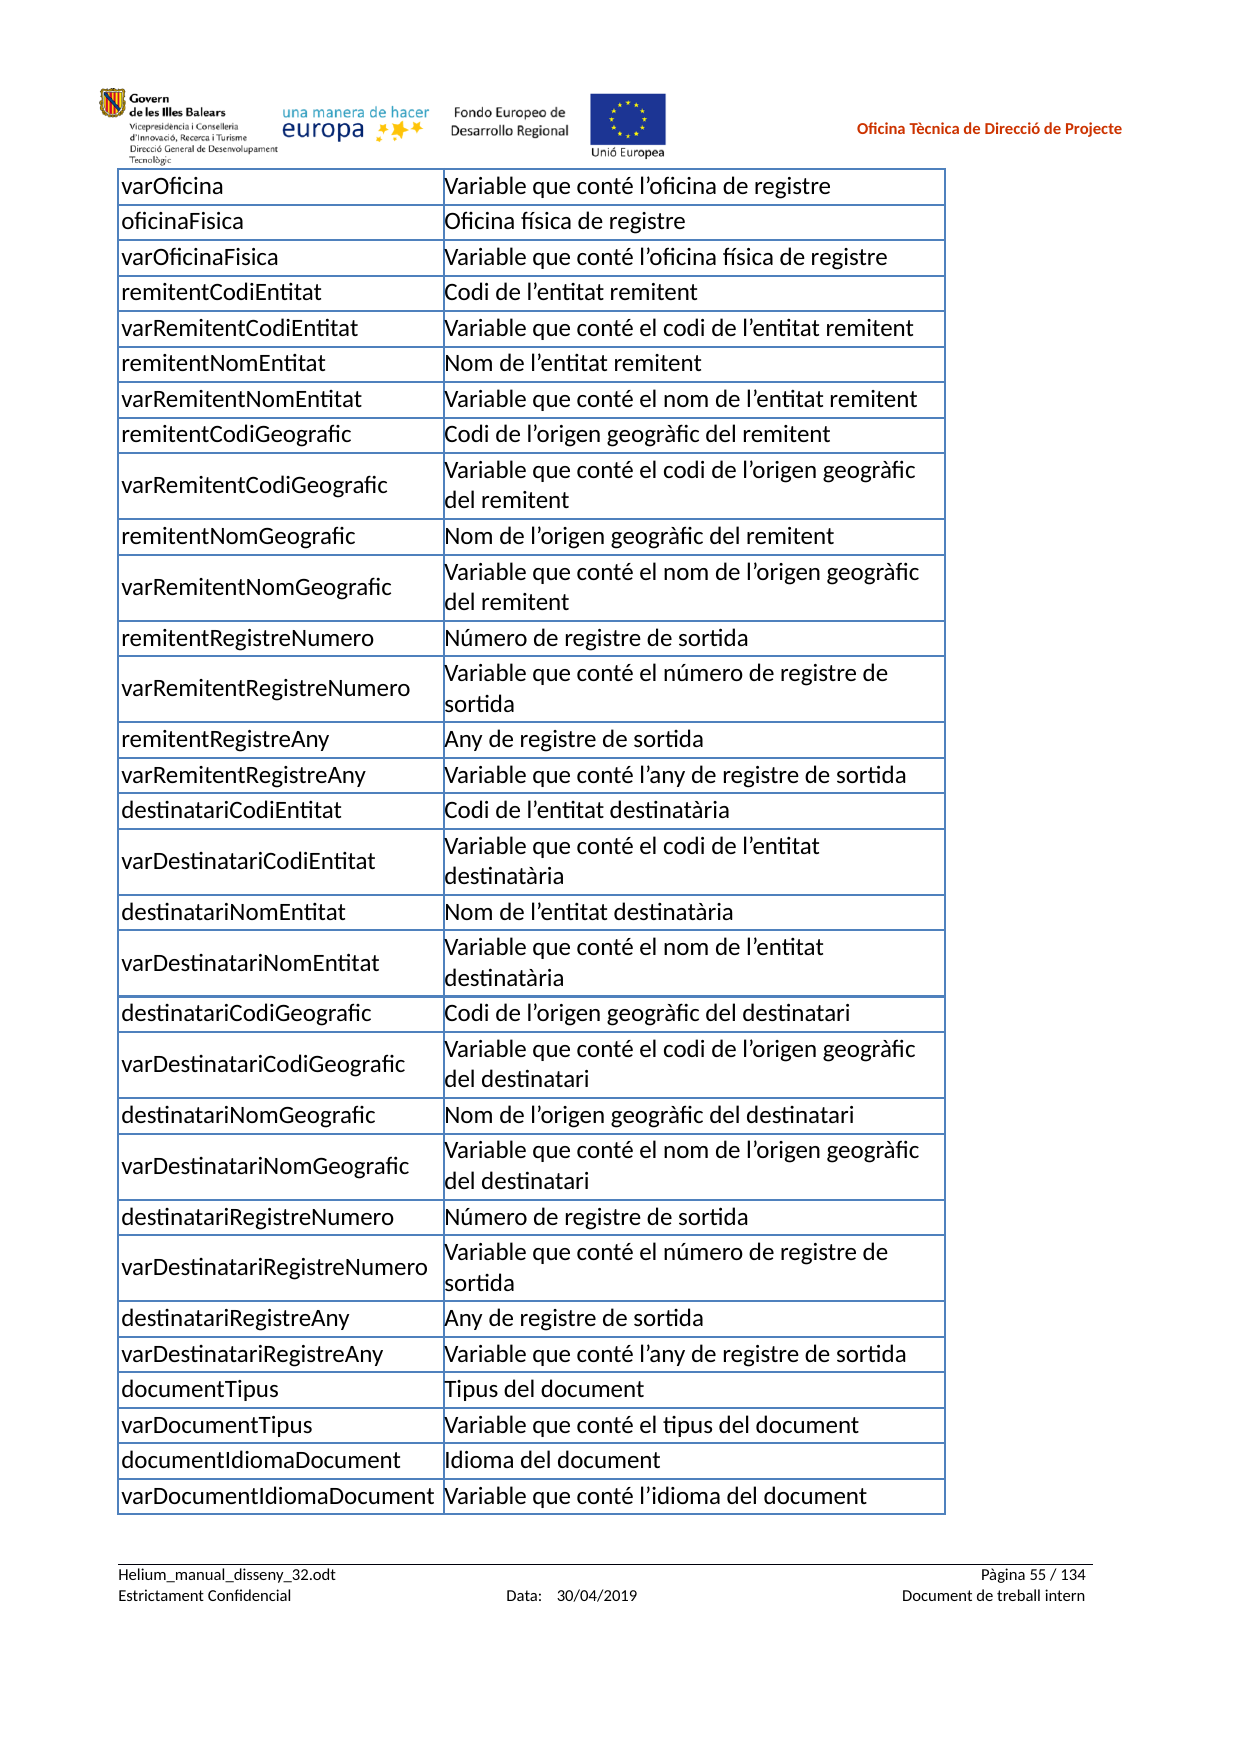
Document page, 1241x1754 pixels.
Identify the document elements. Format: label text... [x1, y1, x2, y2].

table_cell documentIdiomaDocument [119, 1444, 443, 1478]
table_cell Variable que conté l’oficina de registre [445, 170, 944, 203]
table_cell destinatariCodiGeografic [119, 998, 443, 1031]
table_cell Variable que conté l’any de registre de sortida [445, 759, 944, 792]
table_cell Variable que conté l’oficina física de registre [445, 241, 944, 274]
table_cell varDocumentIdiomaDocument [119, 1480, 443, 1513]
table_cell varDestinatariRegistreNumero [119, 1236, 443, 1300]
picture [99, 87, 668, 166]
table_cell Codi de l’entitat remitent [445, 277, 944, 310]
table_cell Variable que conté el codi de l’origen geogràfic del destinatari [445, 1033, 944, 1097]
table_cell varRemitentRegistreNumero [119, 657, 443, 721]
table_cell destinatariNomGeografic [119, 1099, 443, 1132]
table_cell Oficina física de registre [445, 206, 944, 239]
table_cell varRemitentNomEntitat [119, 383, 443, 417]
table_cell remitentRegistreNumero [119, 622, 443, 655]
table_cell Variable que conté el codi de l’entitat remitent [445, 312, 944, 346]
table_cell remitentNomGeografic [119, 520, 443, 554]
table_cell Variable que conté el nom de l’origen geogràfic del destinatari [445, 1135, 944, 1198]
table_cell Variable que conté l’any de registre de sortida [445, 1338, 944, 1371]
table_cell varDestinatariNomEntitat [119, 931, 443, 995]
table_cell destinatariRegistreNumero [119, 1201, 443, 1234]
table_cell varDestinatariNomGeografic [119, 1135, 443, 1198]
table_cell Nom de l’origen geogràfic del destinatari [445, 1099, 944, 1132]
table_cell Codi de l’origen geogràfic del destinatari [445, 998, 944, 1031]
table_cell varOficina [119, 170, 443, 203]
table_cell varRemitentRegistreAny [119, 759, 443, 792]
table_cell Nom de l’entitat destinatària [445, 896, 944, 929]
table_cell varOficinaFisica [119, 241, 443, 274]
table_cell Variable que conté el número de registre de sortida [445, 1236, 944, 1300]
table_cell Variable que conté l’idioma del document [445, 1480, 944, 1513]
table_cell destinatariRegistreAny [119, 1302, 443, 1336]
table_cell varDestinatariCodiEntitat [119, 830, 443, 894]
table_cell remitentCodiGeografic [119, 419, 443, 452]
table_cell varRemitentCodiGeografic [119, 454, 443, 518]
table_cell Variable que conté el codi de l’origen geogràfic del remitent [445, 454, 944, 518]
table_cell documentTipus [119, 1373, 443, 1407]
table_cell remitentCodiEntitat [119, 277, 443, 310]
table_cell Tipus del document [445, 1373, 944, 1407]
table_cell varRemitentNomGeografic [119, 556, 443, 620]
table_cell Variable que conté el número de registre de sortida [445, 657, 944, 721]
table_cell Codi de l’origen geogràfic del remitent [445, 419, 944, 452]
table_cell varDocumentTipus [119, 1409, 443, 1442]
table_cell oficinaFisica [119, 206, 443, 239]
table_cell destinatariNomEntitat [119, 896, 443, 929]
table_cell Variable que conté el codi de l’entitat destinatària [445, 830, 944, 894]
table_cell remitentNomEntitat [119, 348, 443, 381]
table_cell Any de registre de sortida [445, 1302, 944, 1336]
table_cell Codi de l’entitat destinatària [445, 794, 944, 828]
table_cell Nom de l’origen geogràfic del remitent [445, 520, 944, 554]
table_cell destinatariCodiEntitat [119, 794, 443, 828]
table_cell Número de registre de sortida [445, 622, 944, 655]
table_cell Any de registre de sortida [445, 723, 944, 757]
table_cell Idioma del document [445, 1444, 944, 1478]
table_cell Variable que conté el tipus del document [445, 1409, 944, 1442]
table_cell remitentRegistreAny [119, 723, 443, 757]
table_cell Variable que conté el nom de l’entitat destinatària [445, 931, 944, 995]
table_cell Variable que conté el nom de l’entitat remitent [445, 383, 944, 417]
table_cell varDestinatariCodiGeografic [119, 1033, 443, 1097]
table_cell varRemitentCodiEntitat [119, 312, 443, 346]
table_cell Variable que conté el nom de l’origen geogràfic del remitent [445, 556, 944, 620]
table_cell Nom de l’entitat remitent [445, 348, 944, 381]
table_cell Número de registre de sortida [445, 1201, 944, 1234]
table_cell varDestinatariRegistreAny [119, 1338, 443, 1371]
